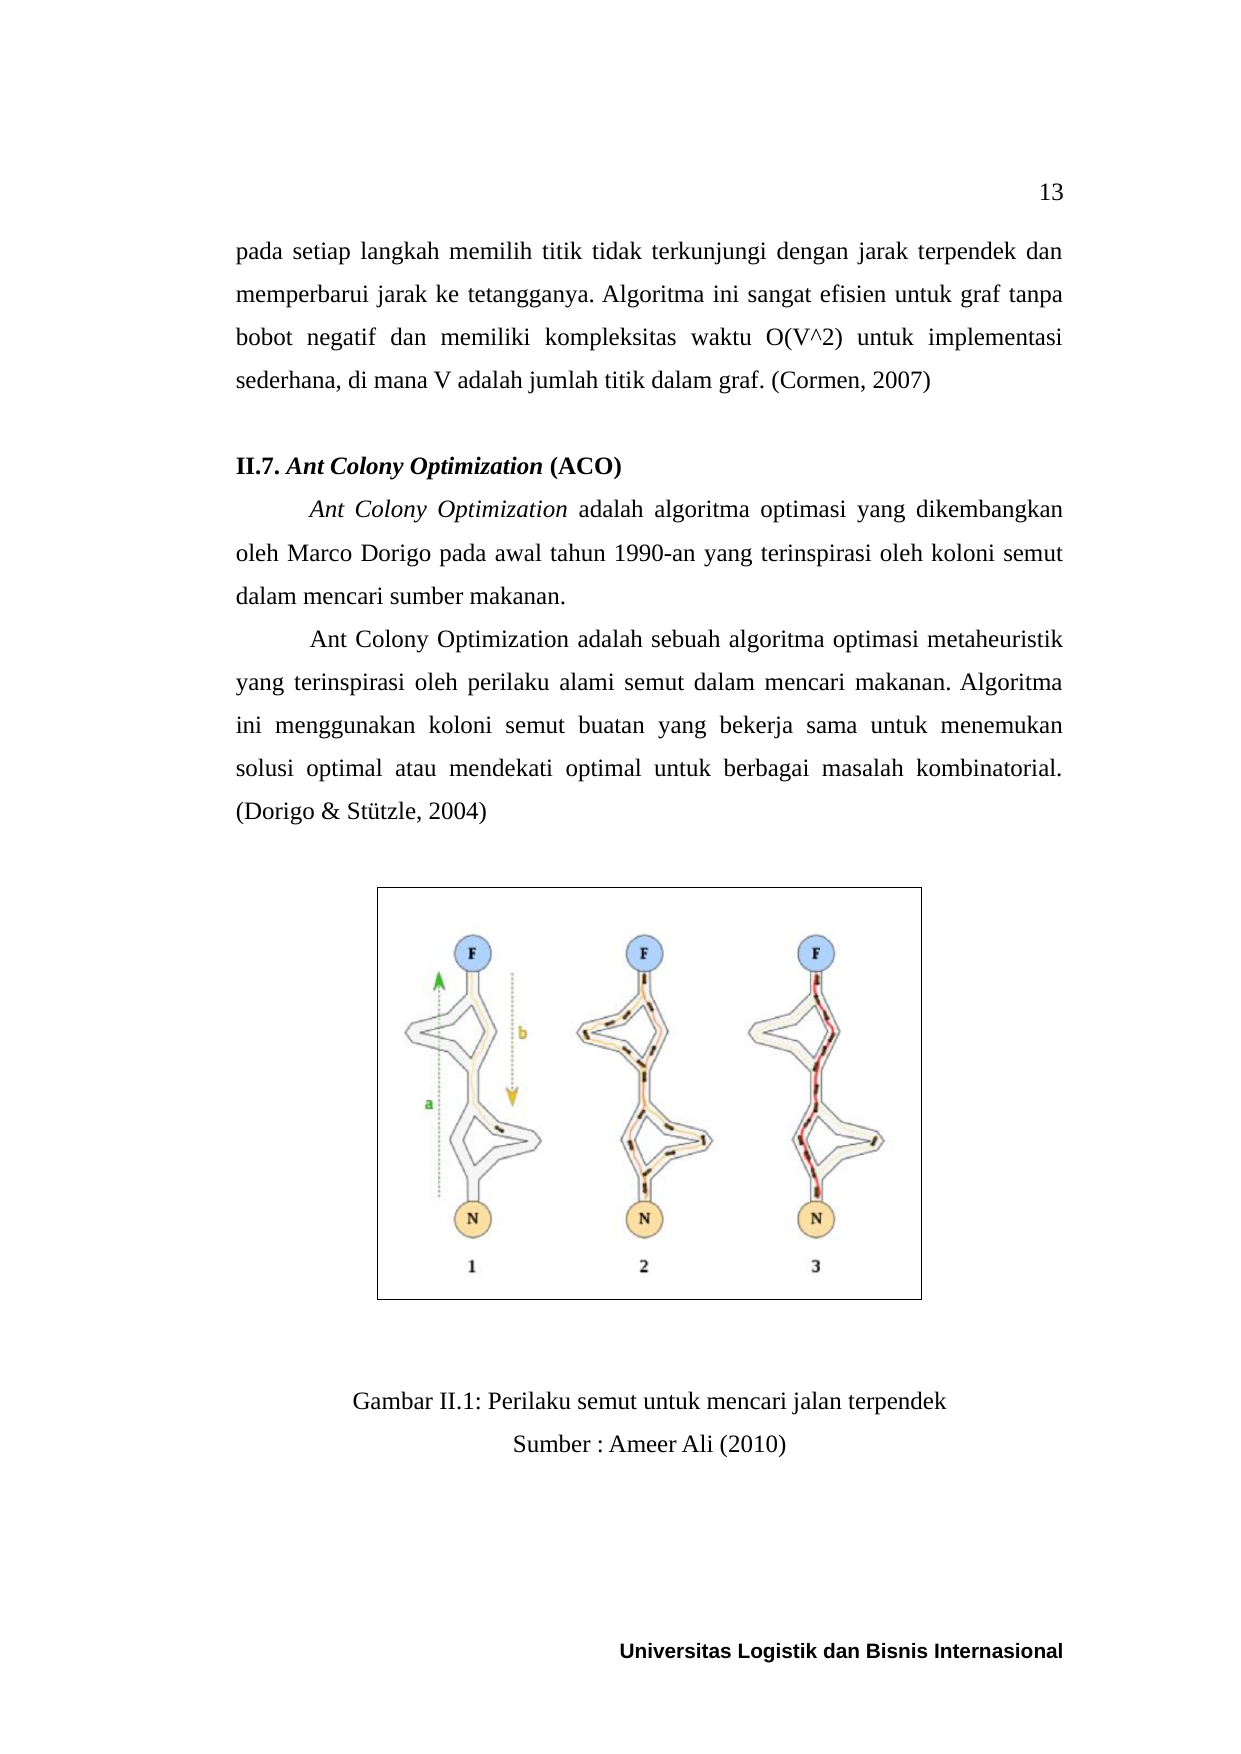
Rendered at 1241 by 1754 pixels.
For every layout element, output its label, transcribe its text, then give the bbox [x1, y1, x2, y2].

text Gambar II.1: Perilaku semut untuk mencari jalan terpendek Sumber : Ameer Ali (2010) [309, 1296, 990, 1458]
text Ant Colony Optimization adalah sebuah algoritma optimasi metaheuristik yang terinspirasi oleh perilaku alami semut dalam mencari makanan. Algoritma ini menggunakan koloni semut buatan yang bekerja sama untuk menemukan solusi optimal atau mendekati optimal untuk berbagai masalah kombinatorial. (Dorigo & Stützle, 2004) [236, 624, 1063, 825]
subtitle Ant Colony Optimization (ACO) [236, 451, 1063, 480]
picture [380, 890, 919, 1296]
text Ant Colony Optimization adalah algoritma optimasi yang dikembangkan oleh Marco Dorigo pada awal tahun 1990-an yang terinspirasi oleh koloni semut dalam mencari sumber makanan. [236, 494, 1063, 609]
text pada setiap langkah memilih titik tidak terkunjungi dengan jarak terpendek dan memperbarui jarak ke tetangganya. Algoritma ini sangat efisien untuk graf tanpa bobot negatif dan memiliki kompleksitas waktu O(V^2) untuk implementasi sederhana, di mana V adalah jumlah titik dalam graf. (Cormen, 2007) [236, 236, 1063, 394]
